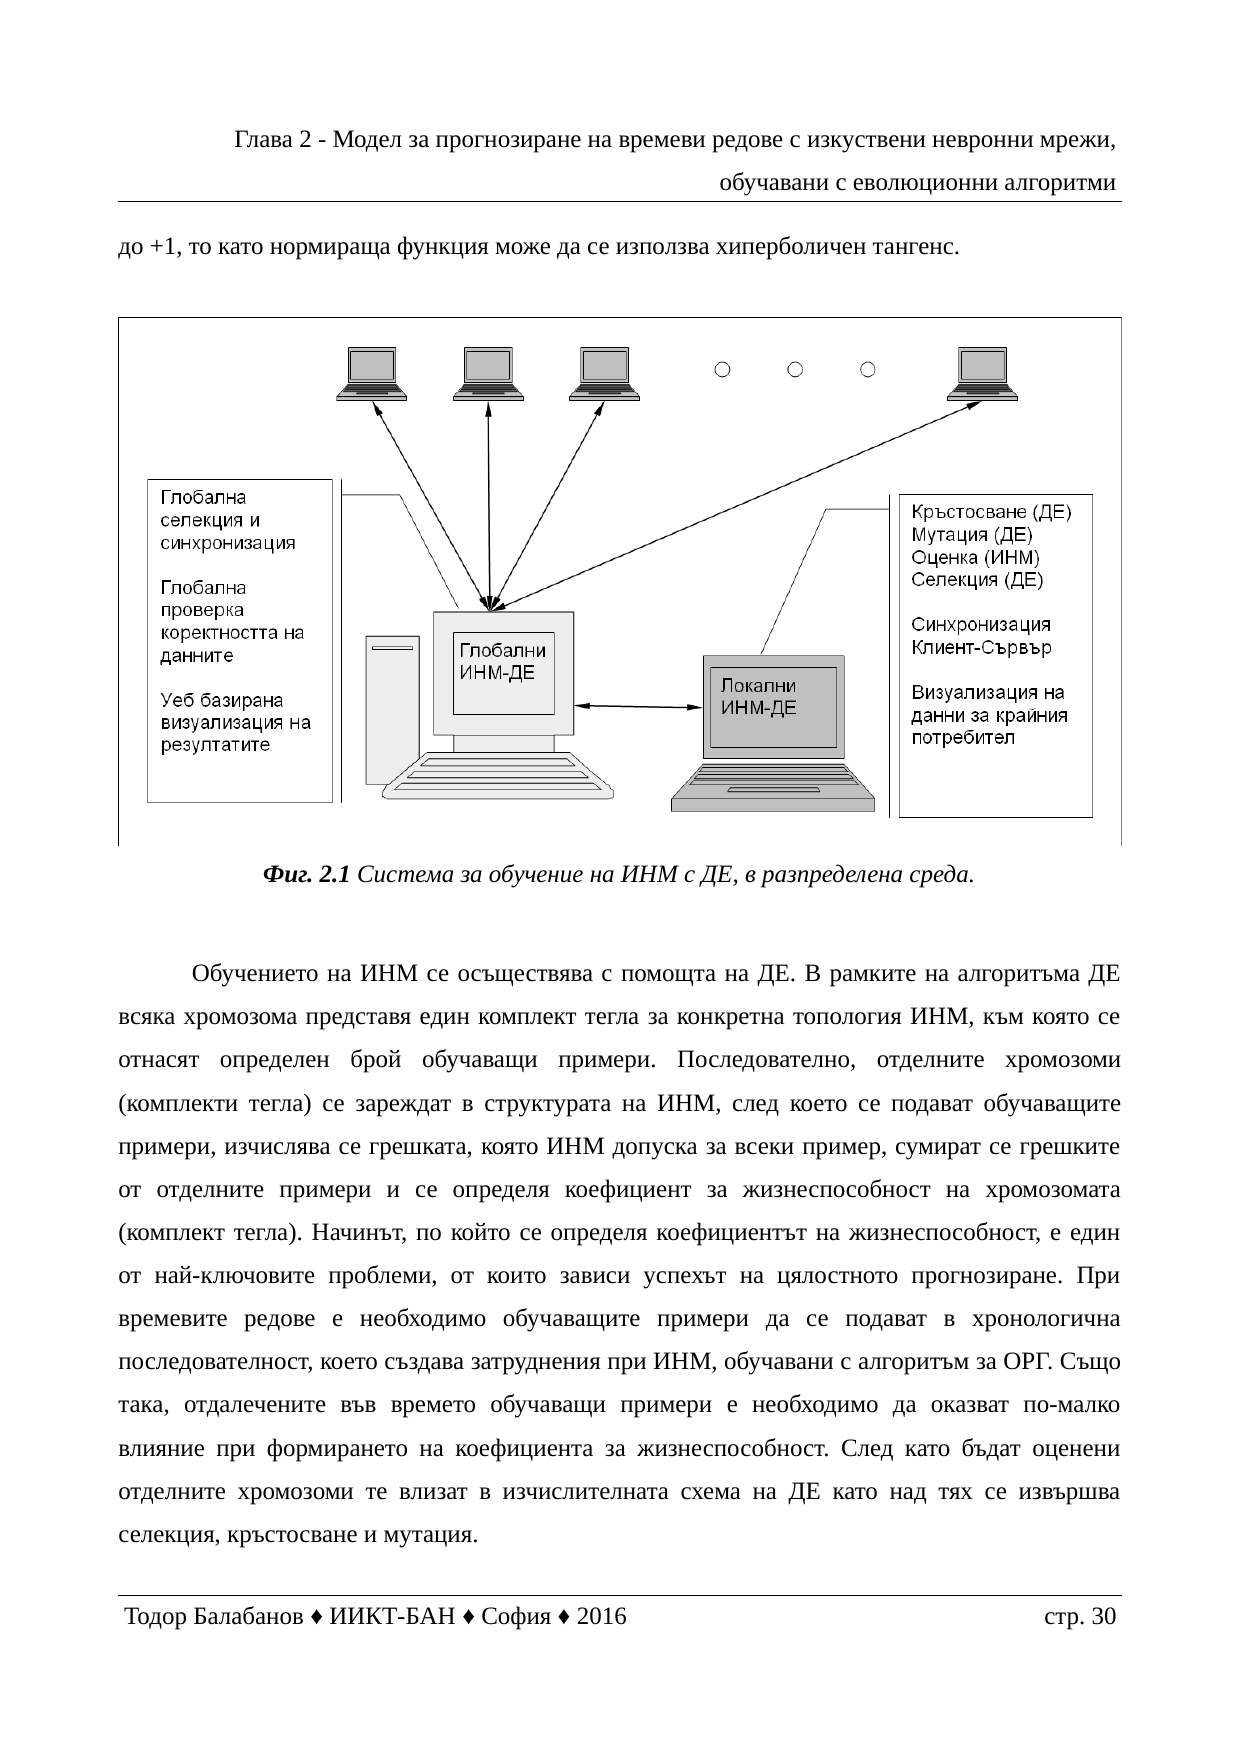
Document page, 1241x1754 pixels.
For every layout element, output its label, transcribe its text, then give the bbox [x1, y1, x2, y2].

text до +1, то като нормираща функция може да се използва хиперболичен тангенс. [118, 231, 1122, 260]
text Фиг. 2.1 Система за обучение на ИНМ с ДЕ, в разпределена среда. [118, 846, 1122, 888]
text Обучението на ИНМ се осъществява с помощта на ДЕ. В рамките на алгоритъма ДЕ всяка хромозома представя един комплект тегла за конкретна топология ИНМ, към която се отнасят определен брой обучаващи примери. Последователно, отделните хромозоми (комплекти тегла) се зареждат в структурата на ИНМ, след което се подават обучаващите примери, изчислява се грешката, която ИНМ допуска за всеки пример, сумират се грешките от отделните примери и се определя коефициент за жизнеспособност на хромозомата (комплект тегла). Начинът, по който се определя коефициентът на жизнеспособност, е един от най-ключовите проблеми, от които зависи успехът на цялостното прогнозиране. При времевите редове е необходимо обучаващите примери да се подават в хронологична последователност, което създава затруднения при ИНМ, обучавани с алгоритъм за ОРГ. Също така, отдалечените във времето обучаващи примери е необходимо да оказват по-малко влияние при формирането на коефициента за жизнеспособност. След като бъдат оценени отделните хромозоми те влизат в изчислителната схема на ДЕ като над тях се извършва селекция, кръстосване и мутация. [118, 958, 1122, 1548]
